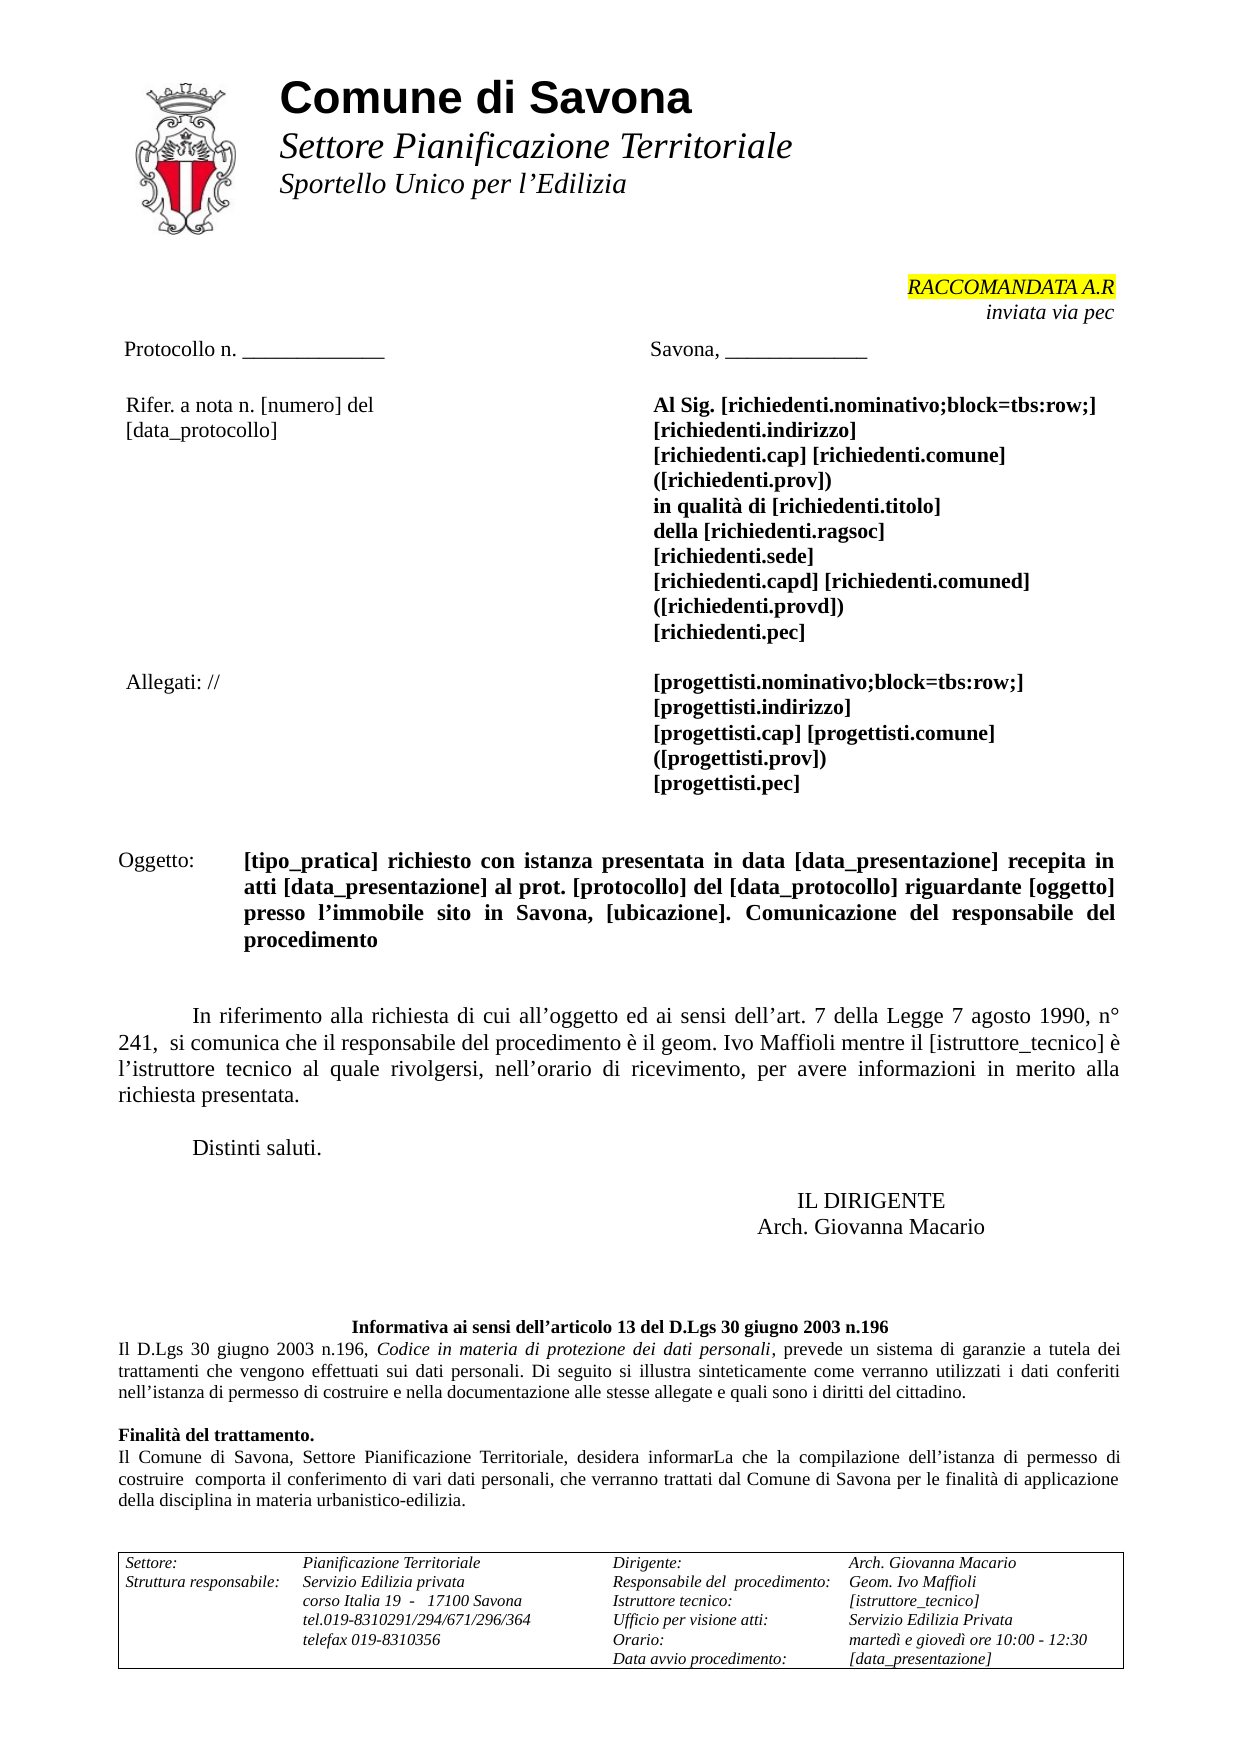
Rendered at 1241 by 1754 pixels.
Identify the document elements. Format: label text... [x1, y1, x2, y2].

text Finalità del trattamento. [118, 1424, 1122, 1446]
text Distinti saluti. [118, 1134, 1122, 1161]
table_cell Allegati: // [118, 669, 451, 821]
table_header IL DIRIGENTE Arch. Giovanna Macario [620, 1187, 1122, 1266]
table_header [tipo_pratica] richiesto con istanza presentata in data [data_presentazione] recepita in atti [data_presentazione] al prot. [protocollo] del [data_protocollo] riguardante [oggetto] presso l’immobile sito in Savona, [ubicazione]. Comunicazione del responsabile del procedimento [236, 847, 1123, 952]
table_header [118, 268, 644, 330]
text Il Comune di Savona, Settore Pianificazione Territoriale, desidera informarLa che la compilazione dell’istanza di permesso di costruire comporta il conferimento di vari dati personali, che verranno trattati dal Comune di Savona per le finalità di applicazione della disciplina in materia urbanistico-edilizia. [118, 1446, 1122, 1511]
table_header Rifer. a nota n. [numero] del [data_protocollo] [118, 392, 451, 669]
table_cell [620, 1266, 1122, 1292]
table_header Oggetto: [111, 847, 236, 952]
table_header [118, 1187, 620, 1266]
table_header Al Sig. [richiedenti.nominativo;block=tbs:row;] [richiedenti.indirizzo] [richiedenti.cap] [richiedenti.comune] ([richiedenti.prov]) in qualità di [richiedenti.titolo] della [richiedenti.ragsoc] [richiedenti.sede] [richiedenti.capd] [richiedenti.comuned] ([richiedenti.provd]) [richiedenti.pec] [646, 392, 1119, 669]
table_header [451, 392, 646, 669]
text In riferimento alla richiesta di cui all’oggetto ed ai sensi dell’art. 7 della Legge 7 agosto 1990, n° 241, si comunica che il responsabile del procedimento è il geom. Ivo Maffioli mentre il [istruttore_tecnico] è l’istruttore tecnico al quale rivolgersi, nell’orario di ricevimento, per avere informazioni in merito alla richiesta presentata. [118, 1002, 1122, 1108]
table_header RACCOMANDATA A.R inviata via pec [644, 268, 1122, 330]
table_cell Savona, _____________ [644, 330, 1122, 367]
table_cell [451, 669, 646, 821]
table_cell [progettisti.nominativo;block=tbs:row;] [progettisti.indirizzo] [progettisti.cap] [progettisti.comune] ([progettisti.prov]) [progettisti.pec] [646, 669, 1119, 821]
table_cell Protocollo n. _____________ [118, 330, 644, 367]
table_cell [118, 1266, 620, 1292]
text Il D.Lgs 30 giugno 2003 n.196, Codice in materia di protezione dei dati personali, prevede un sistema di garanzie a tutela dei trattamenti che vengono effettuati sui dati personali. Di seguito si illustra sinteticamente come verranno utilizzati i dati conferiti nell’istanza di permesso di costruire e nella documentazione alle stesse allegate e quali sono i diritti del cittadino. [118, 1338, 1122, 1403]
picture [135, 83, 236, 235]
subtitle Informativa ai sensi dell’articolo 13 del D.Lgs 30 giugno 2003 n.196 [118, 1316, 1122, 1338]
